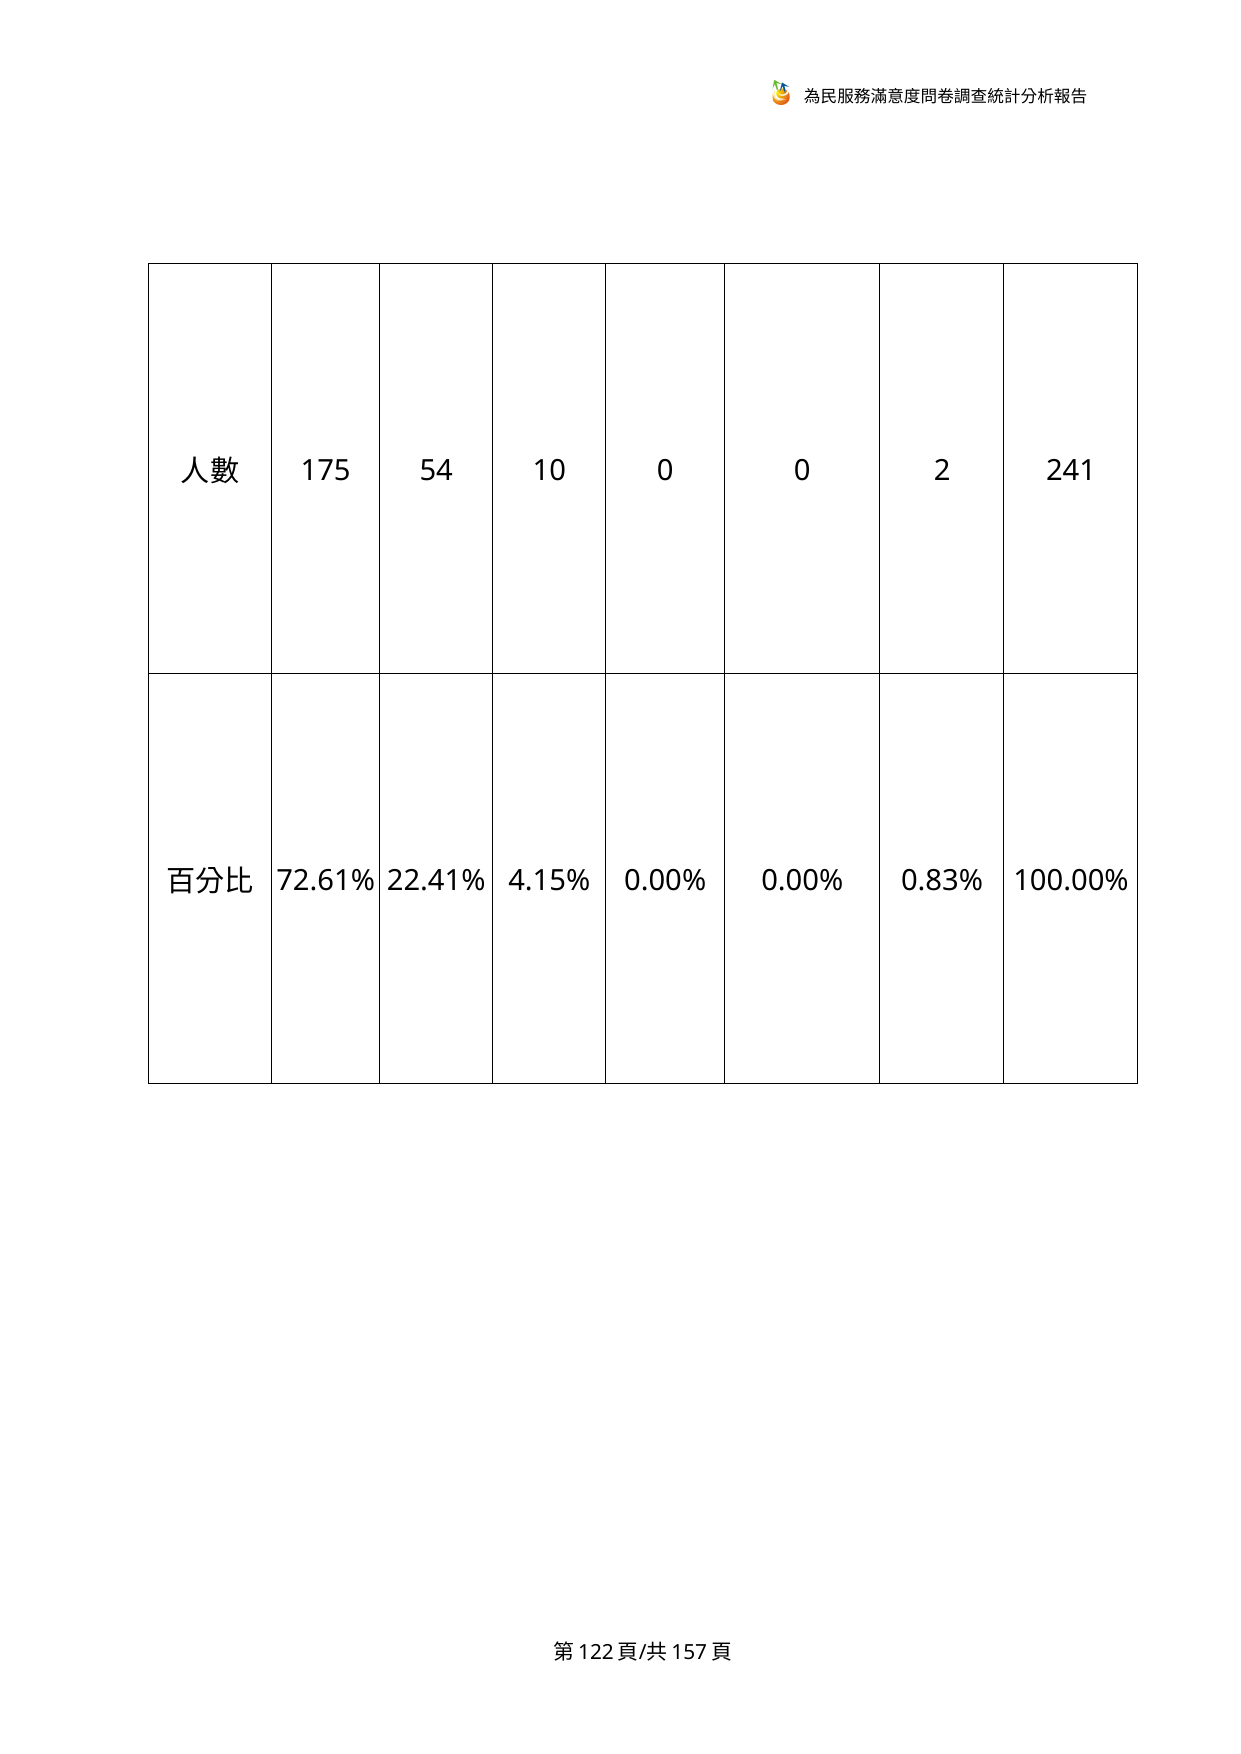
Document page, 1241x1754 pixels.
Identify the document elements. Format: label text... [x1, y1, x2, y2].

table_cell 人數 [149, 264, 271, 673]
table_cell 0.00% [725, 674, 879, 1083]
table_cell 10 [493, 264, 605, 673]
table_cell 0 [725, 264, 879, 673]
table_cell 0 [606, 264, 724, 673]
table_cell 0.83% [880, 674, 1003, 1083]
table_cell 4.15% [493, 674, 605, 1083]
picture [772, 80, 790, 105]
table_cell 22.41% [380, 674, 492, 1083]
table_cell 175 [272, 264, 379, 673]
table_cell 百分比 [149, 674, 271, 1083]
table_cell 54 [380, 264, 492, 673]
table_cell 100.00% [1004, 674, 1137, 1083]
table_cell 72.61% [272, 674, 379, 1083]
table_cell 2 [880, 264, 1003, 673]
table_cell 0.00% [606, 674, 724, 1083]
table_cell 241 [1004, 264, 1137, 673]
